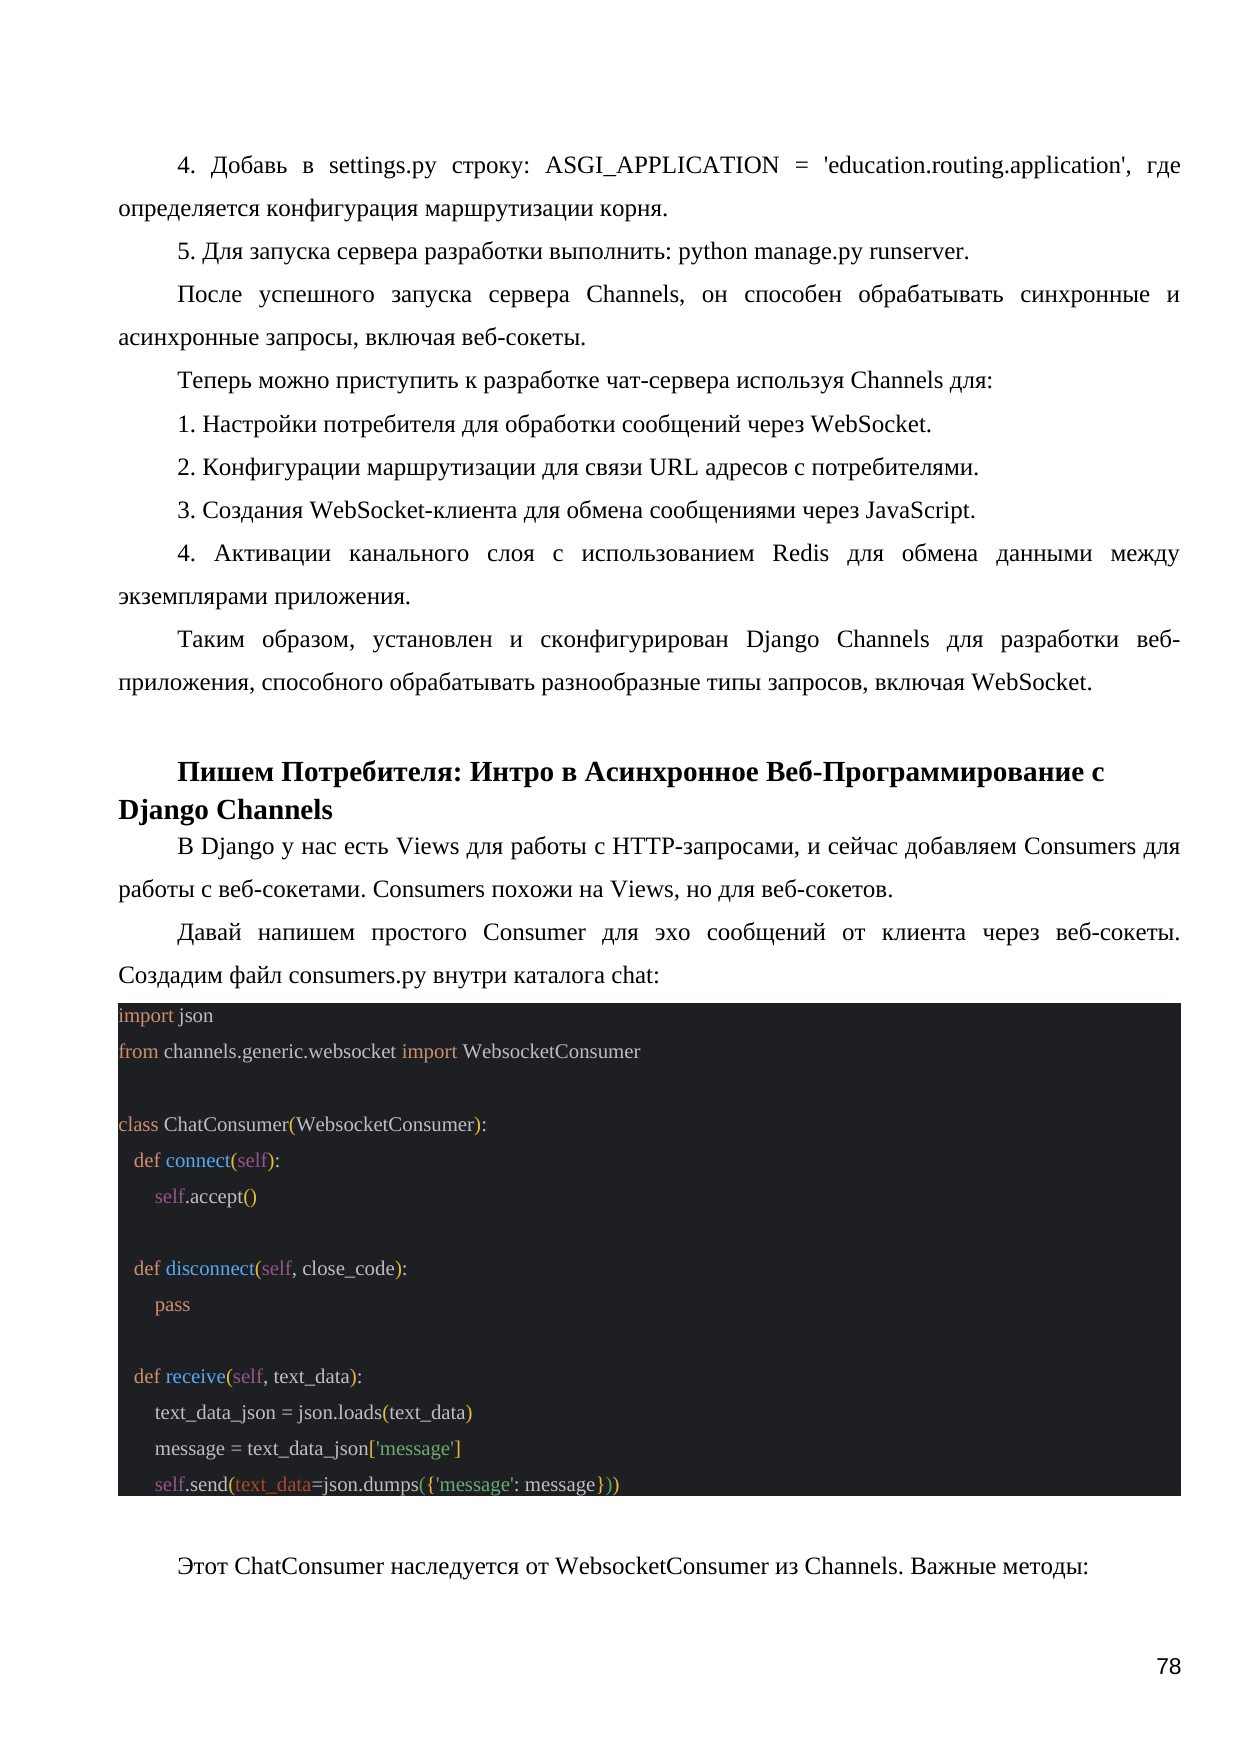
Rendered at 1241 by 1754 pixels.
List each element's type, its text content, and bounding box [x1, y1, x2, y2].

text import json [118, 1003, 1181, 1027]
text message = text_data_json['message'] [118, 1436, 1181, 1460]
text text_data_json = json.loads(text_data) [118, 1400, 1181, 1424]
text 4. Добавь в settings.py строку: ASGI_APPLICATION = 'education.routing.application', где определяется конфигурация маршрутизации корня. [118, 150, 1181, 222]
text 1. Настройки потребителя для обработки сообщений через WebSocket. [118, 409, 1181, 437]
text Теперь можно приступить к разработке чат-сервера используя Channels для: [118, 366, 1181, 394]
text Давай напишем простого Consumer для эхо сообщений от клиента через веб-сокеты. Создадим файл consumers.py внутри каталога chat: [118, 917, 1181, 989]
text class ChatConsumer(WebsocketConsumer): [118, 1111, 1181, 1136]
text def disconnect(self, close_code): [118, 1256, 1181, 1280]
text self.send(text_data=json.dumps({'message': message})) [118, 1472, 1181, 1496]
text 4. Активации канального слоя с использованием Redis для обмена данными между экземплярами приложения. [118, 538, 1181, 610]
text self.accept() [118, 1183, 1181, 1208]
text pass [118, 1292, 1181, 1316]
text Таким образом, установлен и сконфигурирован Django Channels для разработки веб-приложения, способного обрабатывать разнообразные типы запросов, включая WebSocket. [118, 624, 1181, 696]
text def receive(self, text_data): [118, 1364, 1181, 1388]
text 3. Создания WebSocket-клиента для обмена сообщениями через JavaScript. [118, 495, 1181, 524]
text Этот ChatConsumer наследуется от WebsocketConsumer из Channels. Важные методы: [118, 1551, 1181, 1580]
text def connect(self): [118, 1147, 1181, 1172]
text 5. Для запуска сервера разработки выполнить: python manage.py runserver. [118, 236, 1181, 265]
text В Django у нас есть Views для работы с HTTP-запросами, и сейчас добавляем Consumers для работы с веб-сокетами. Consumers похожи на Views, но для веб-сокетов. [118, 831, 1181, 903]
text Пишем Потребителя: Интро в Асинхронное Веб-Программирование с Django Channels [118, 754, 1181, 826]
text from channels.generic.websocket import WebsocketConsumer [118, 1039, 1181, 1063]
text 2. Конфигурации маршрутизации для связи URL адресов с потребителями. [118, 452, 1181, 481]
text После успешного запуска сервера Channels, он способен обрабатывать синхронные и асинхронные запросы, включая веб-сокеты. [118, 279, 1181, 351]
